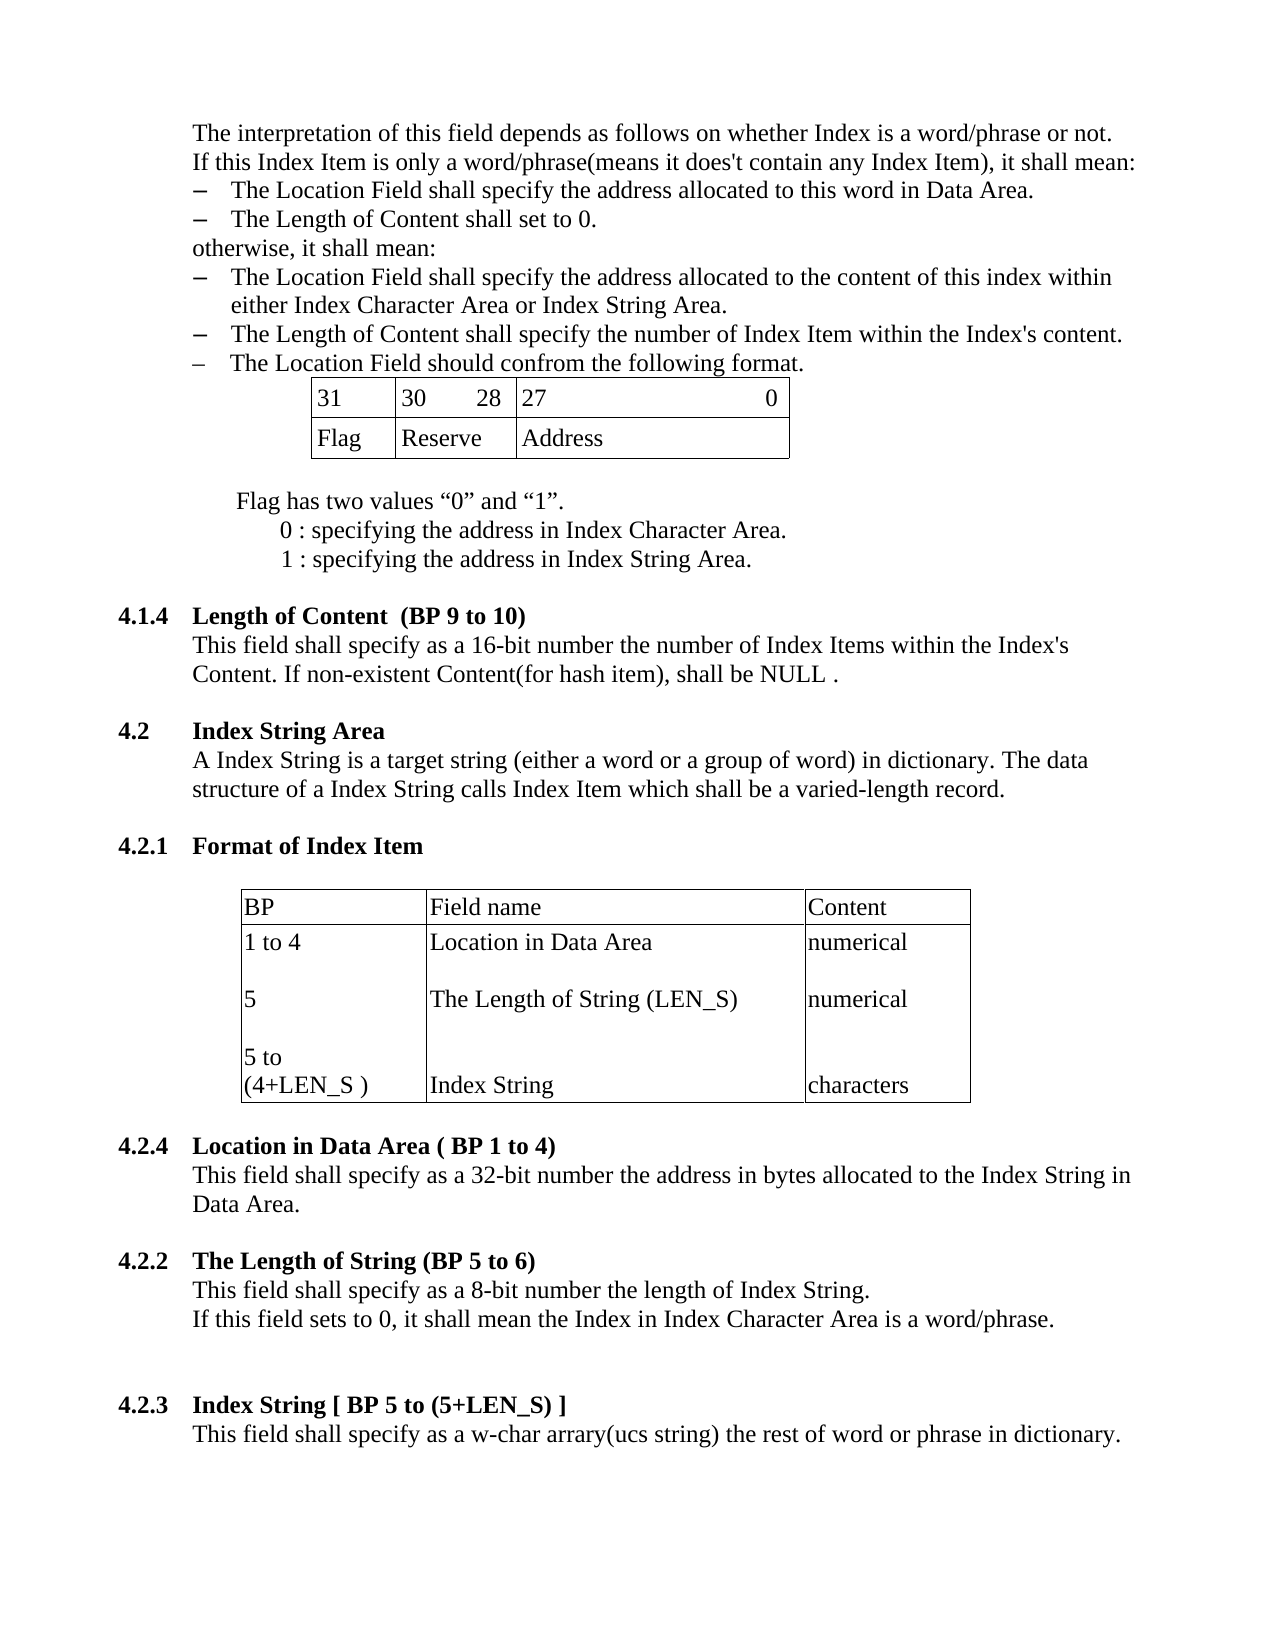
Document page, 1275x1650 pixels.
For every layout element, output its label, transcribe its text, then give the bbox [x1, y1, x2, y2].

text Flag has two values “0” and “1”. [118, 486, 1157, 515]
text Content. If non-existent Content(for hash item), shall be NULL . [118, 659, 1157, 688]
text otherwise, it shall mean: [118, 233, 1157, 262]
table_header 30 28 [396, 378, 516, 417]
text This field shall specify as a 8-bit number the length of Index String. [118, 1275, 1157, 1304]
text If this Index Item is only a word/phrase(means it does't contain any Index Item), it shall mean: [118, 147, 1157, 176]
text 0 : specifying the address in Index Character Area. [118, 515, 1157, 544]
table_header Field name [427, 890, 804, 924]
table_header BP [242, 890, 426, 924]
table_cell 1 to 4 5 5 to (4+LEN_S ) [242, 925, 426, 1102]
text 4.1.4 Length of Content (BP 9 to 10) [118, 601, 1157, 630]
table_cell Reserve [396, 418, 516, 458]
text 4.2 Index String Area [118, 716, 1157, 745]
text The interpretation of this field depends as follows on whether Index is a word/phrase or not. [118, 118, 1157, 147]
text A Index String is a target string (either a word or a group of word) in dictionary. The data structure of a Index String calls Index Item which shall be a varied-length record. [118, 745, 1157, 803]
text If this field sets to 0, it shall mean the Index in Index Character Area is a word/phrase. [118, 1304, 1157, 1332]
list The Length of Content shall set to 0. [193, 204, 1157, 233]
table_cell numerical numerical characters [806, 925, 970, 1102]
table_cell Flag [312, 418, 395, 458]
list The Location Field shall specify the address allocated to this word in Data Area. [193, 176, 1157, 204]
list The Location Field shall specify the address allocated to the content of this index within either Index Character Area or Index String Area. [193, 262, 1157, 319]
text This field shall specify as a w-char arrary(ucs string) the rest of word or phrase in dictionary. [118, 1419, 1157, 1447]
table_cell Address [517, 418, 789, 458]
table_header 27 0 [517, 378, 789, 417]
text – The Location Field should confrom the following format. [118, 348, 1157, 377]
table_header 31 [312, 378, 395, 417]
text 4.2.2 The Length of String (BP 5 to 6) [118, 1246, 1157, 1275]
text 4.2.4 Location in Data Area ( BP 1 to 4) [118, 1131, 1157, 1160]
text 4.2.3 Index String [ BP 5 to (5+LEN_S) ] [118, 1390, 1157, 1419]
table_header Content [806, 890, 970, 924]
text 1 : specifying the address in Index String Area. [118, 544, 1157, 573]
text This field shall specify as a 32-bit number the address in bytes allocated to the Index String in Data Area. [118, 1160, 1157, 1217]
list The Length of Content shall specify the number of Index Item within the Index's content. [193, 319, 1157, 348]
text 4.2.1 Format of Index Item [118, 831, 1157, 860]
table_cell Location in Data Area The Length of String (LEN_S) Index String [427, 925, 804, 1102]
text This field shall specify as a 16-bit number the number of Index Items within the Index's [118, 630, 1157, 659]
